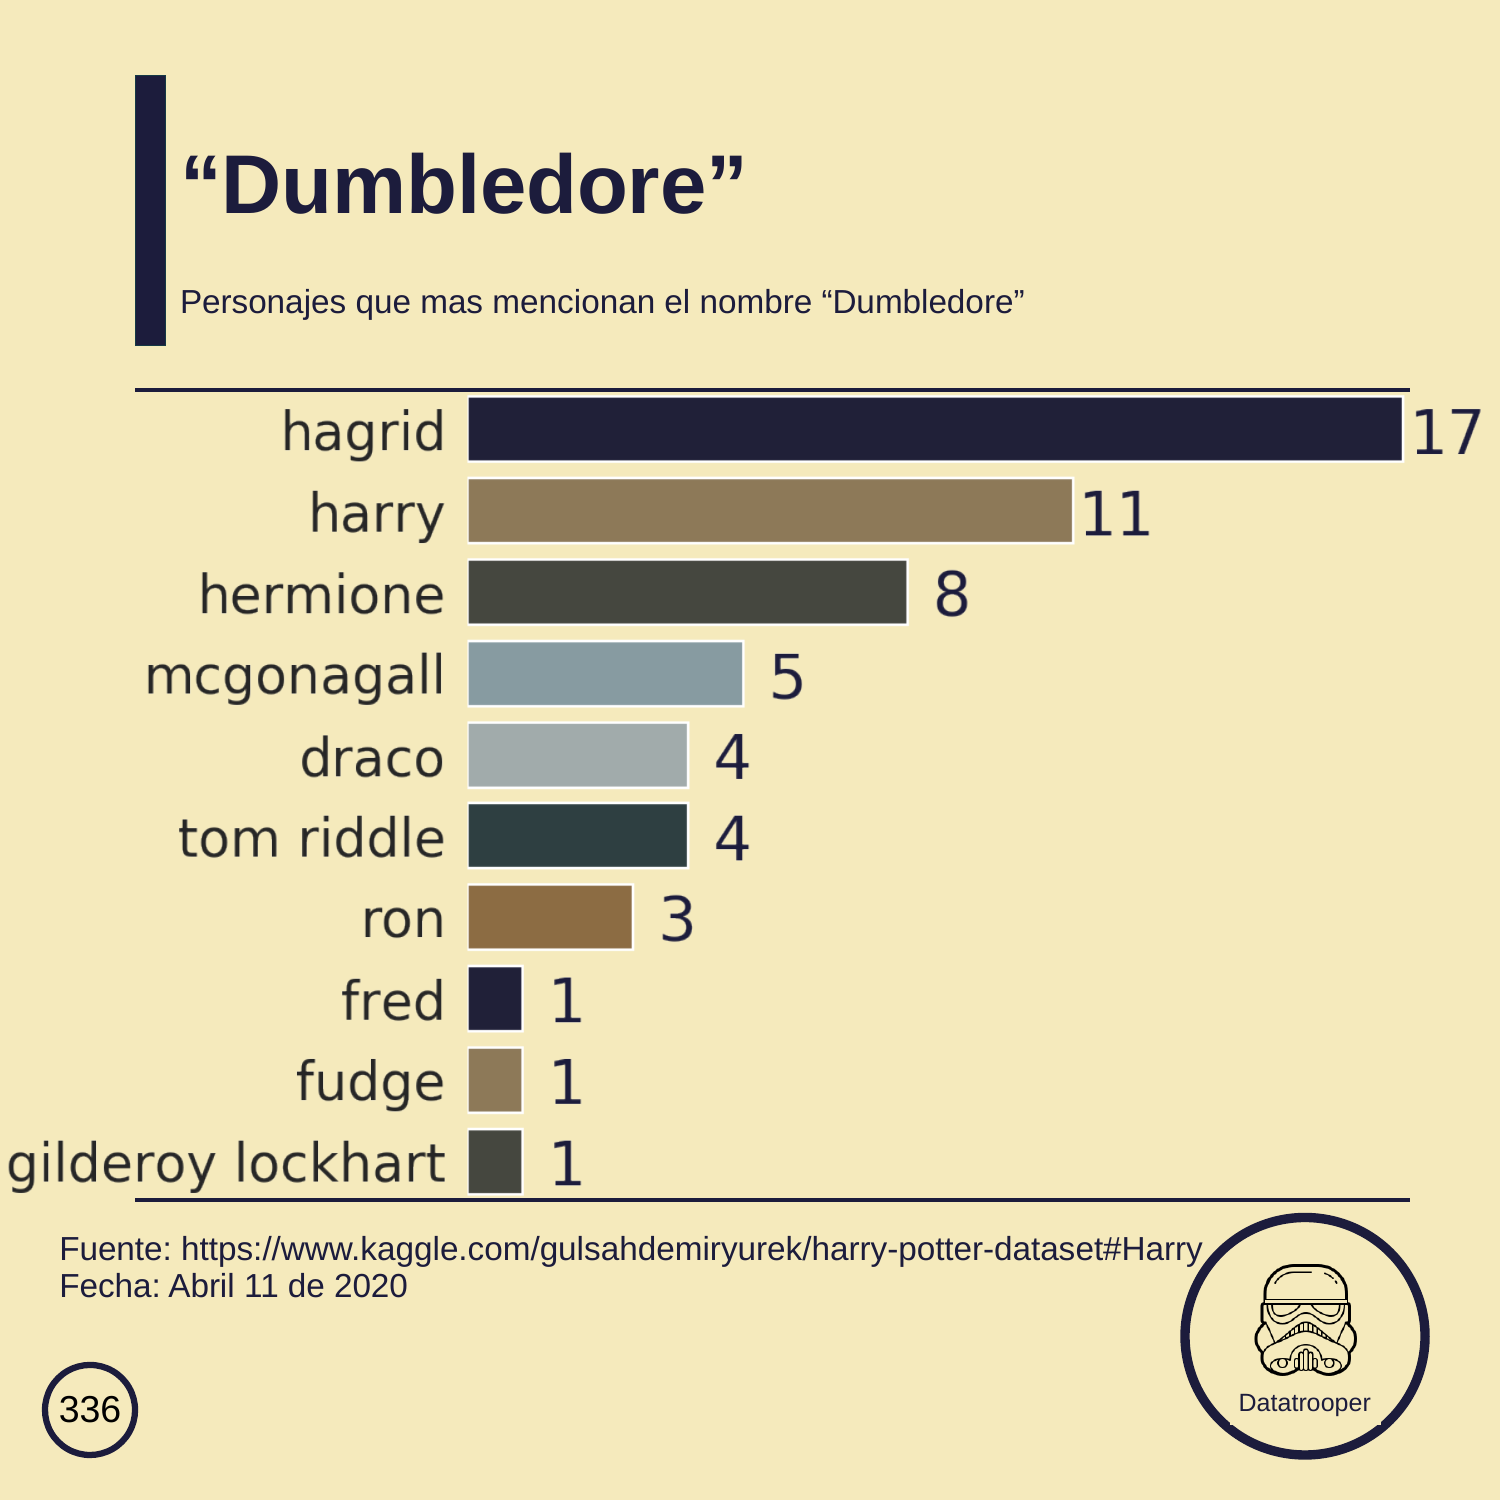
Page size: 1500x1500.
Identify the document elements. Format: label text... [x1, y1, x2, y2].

title Fuente: https://www.kaggle.com/gulsahdemiryurek/harry-potter-dataset#Harry Fecha: Abril 11 de 2020 [59, 1202, 1305, 1342]
title “Dumbledore” [180, 90, 1351, 254]
text_box Datatrooper [1230, 1379, 1381, 1425]
text_box [135, 75, 166, 346]
text_box 336 [45, 1364, 136, 1456]
picture [1230, 1244, 1381, 1379]
title Personajes que mas mencionan el nombre “Dumbledore” [180, 254, 1351, 350]
text_box [1185, 1217, 1426, 1456]
picture [6, 389, 1486, 1202]
